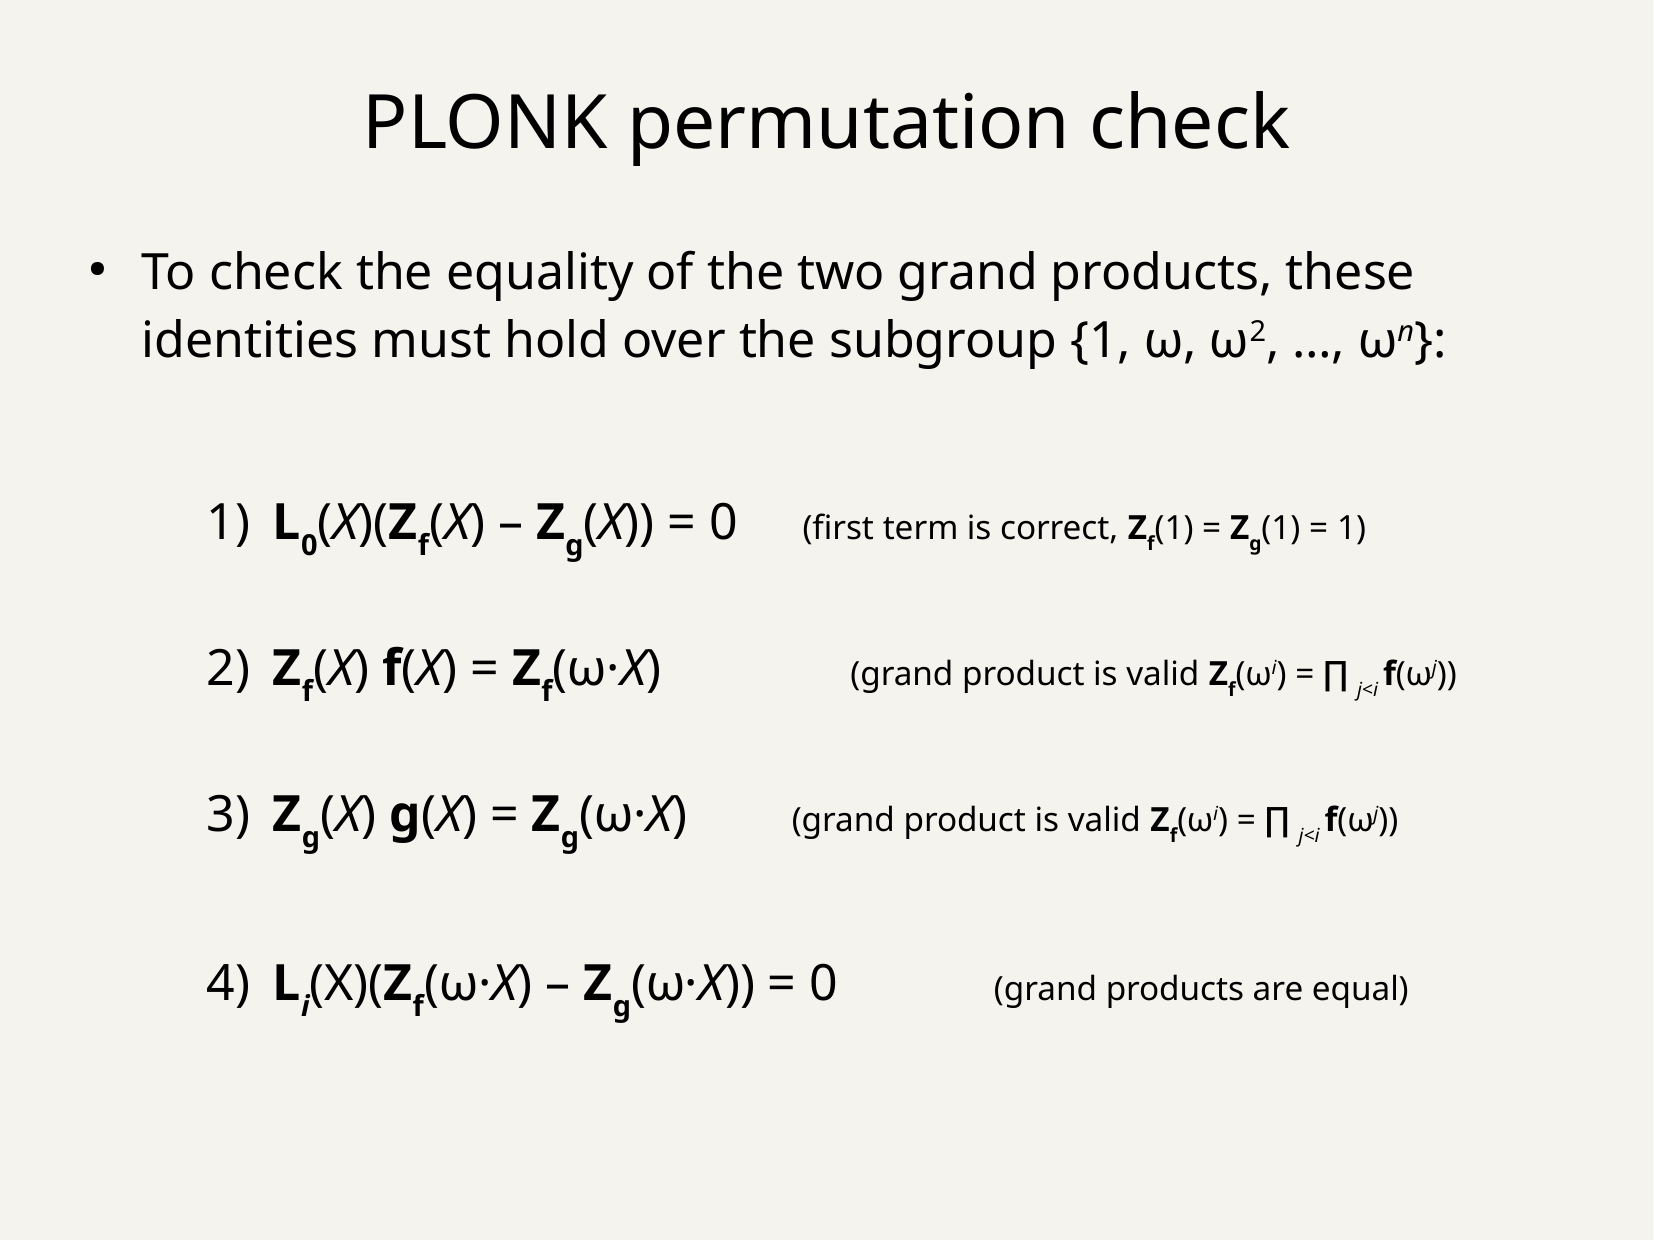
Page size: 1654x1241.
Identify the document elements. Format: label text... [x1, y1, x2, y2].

title PLONK permutation check [82, 49, 1571, 189]
list To check the equality of the two grand products, these identities must hold over the subgroup {1, ω, ω2, …, ωn}: L0(X)(Zf(X) – Zg(X)) = 0 (first term is correct, Zf(1) = Zg(1) = 1) Zf(X) f(X) = Zf(ω·X) (grand product is valid Zf(ωi) = ∏ j<i f(ωj)) Zg(X) g(X) = Zg(ω·X) (grand product is valid Zf(ωi) = ∏ j<i f(ωj)) Li(X)(Zf(ω·X) – Zg(ω·X)) = 0 (grand products are equal) [70, 236, 1571, 1087]
